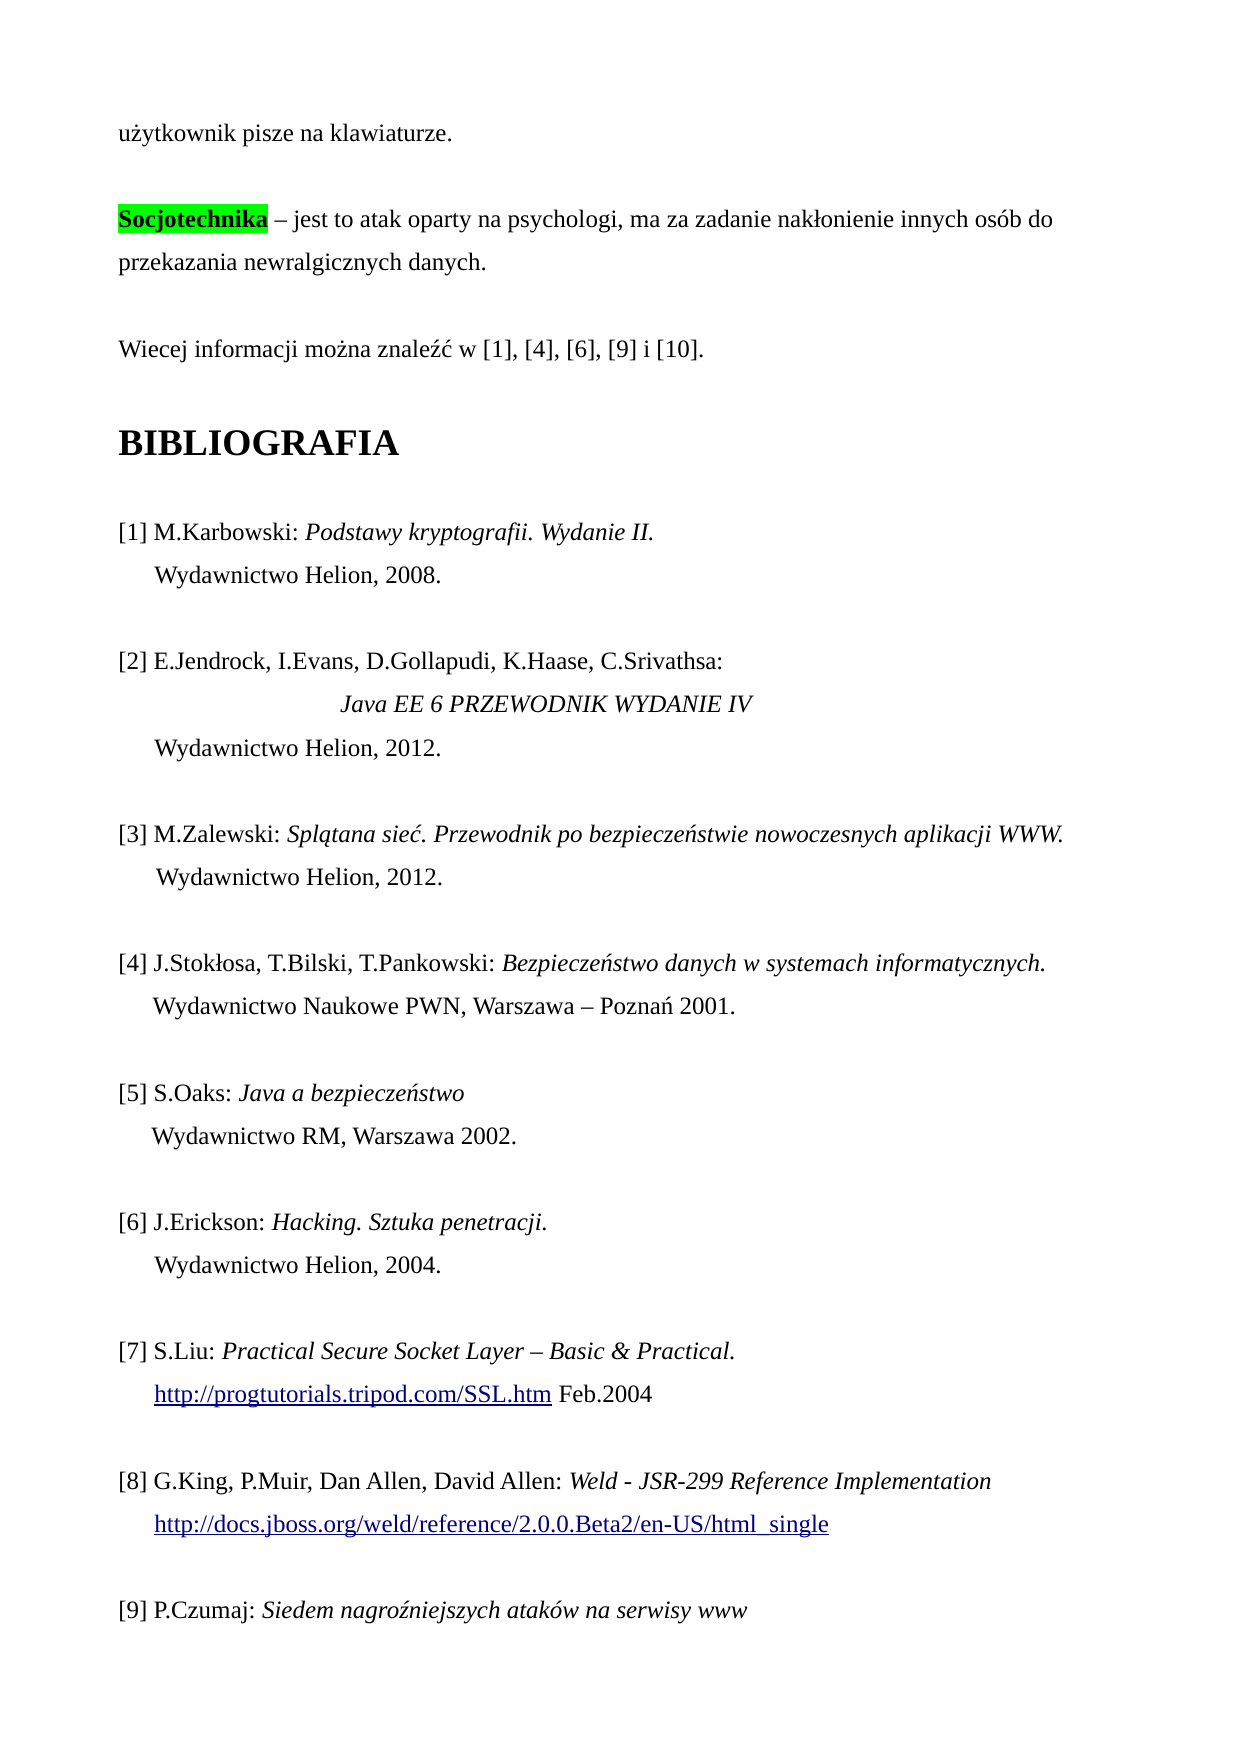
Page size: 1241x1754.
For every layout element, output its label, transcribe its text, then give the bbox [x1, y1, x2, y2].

text Wiecej informacji można znaleźć w [1], [4], [6], [9] i [10]. [118, 334, 1122, 362]
text [4] J.Stokłosa, T.Bilski, T.Pankowski: Bezpieczeństwo danych w systemach informatycznych. [118, 948, 1122, 977]
text BIBLIOGRAFIA [118, 420, 1122, 463]
text [8] G.King, P.Muir, Dan Allen, David Allen: Weld - JSR-299 Reference Implementation [118, 1466, 1122, 1494]
text Wydawnictwo Naukowe PWN, Warszawa – Poznań 2001. [118, 991, 1122, 1020]
text Java EE 6 PRZEWODNIK WYDANIE IV [118, 689, 1122, 718]
text Wydawnictwo Helion, 2012. [118, 733, 1122, 761]
text Wydawnictwo RM, Warszawa 2002. [118, 1121, 1122, 1149]
text [7] S.Liu: Practical Secure Socket Layer – Basic & Practical. [118, 1336, 1122, 1365]
text Wydawnictwo Helion, 2012. [118, 862, 1122, 891]
text [6] J.Erickson: Hacking. Sztuka penetracji. [118, 1207, 1122, 1236]
text Wydawnictwo Helion, 2004. [118, 1250, 1122, 1279]
text Socjotechnika – jest to atak oparty na psychologi, ma za zadanie nakłonienie innych osób do przekazania newralgicznych danych. [118, 204, 1122, 276]
text [1] M.Karbowski: Podstawy kryptografii. Wydanie II. [118, 517, 1122, 546]
text [9] P.Czumaj: Siedem nagroźniejszych ataków na serwisy www [118, 1595, 1122, 1624]
text [2] E.Jendrock, I.Evans, D.Gollapudi, K.Haase, C.Srivathsa: [118, 646, 1122, 675]
text http://progtutorials.tripod.com/SSL.htm Feb.2004 [118, 1379, 1122, 1408]
text [3] M.Zalewski: Splątana sieć. Przewodnik po bezpieczeństwie nowoczesnych aplikacji WWW. [118, 819, 1122, 848]
text użytkownik pisze na klawiaturze. [118, 118, 1122, 147]
text Wydawnictwo Helion, 2008. [118, 560, 1122, 589]
text [5] S.Oaks: Java a bezpieczeństwo [118, 1078, 1122, 1106]
text http://docs.jboss.org/weld/reference/2.0.0.Beta2/en-US/html_single [118, 1509, 1122, 1538]
